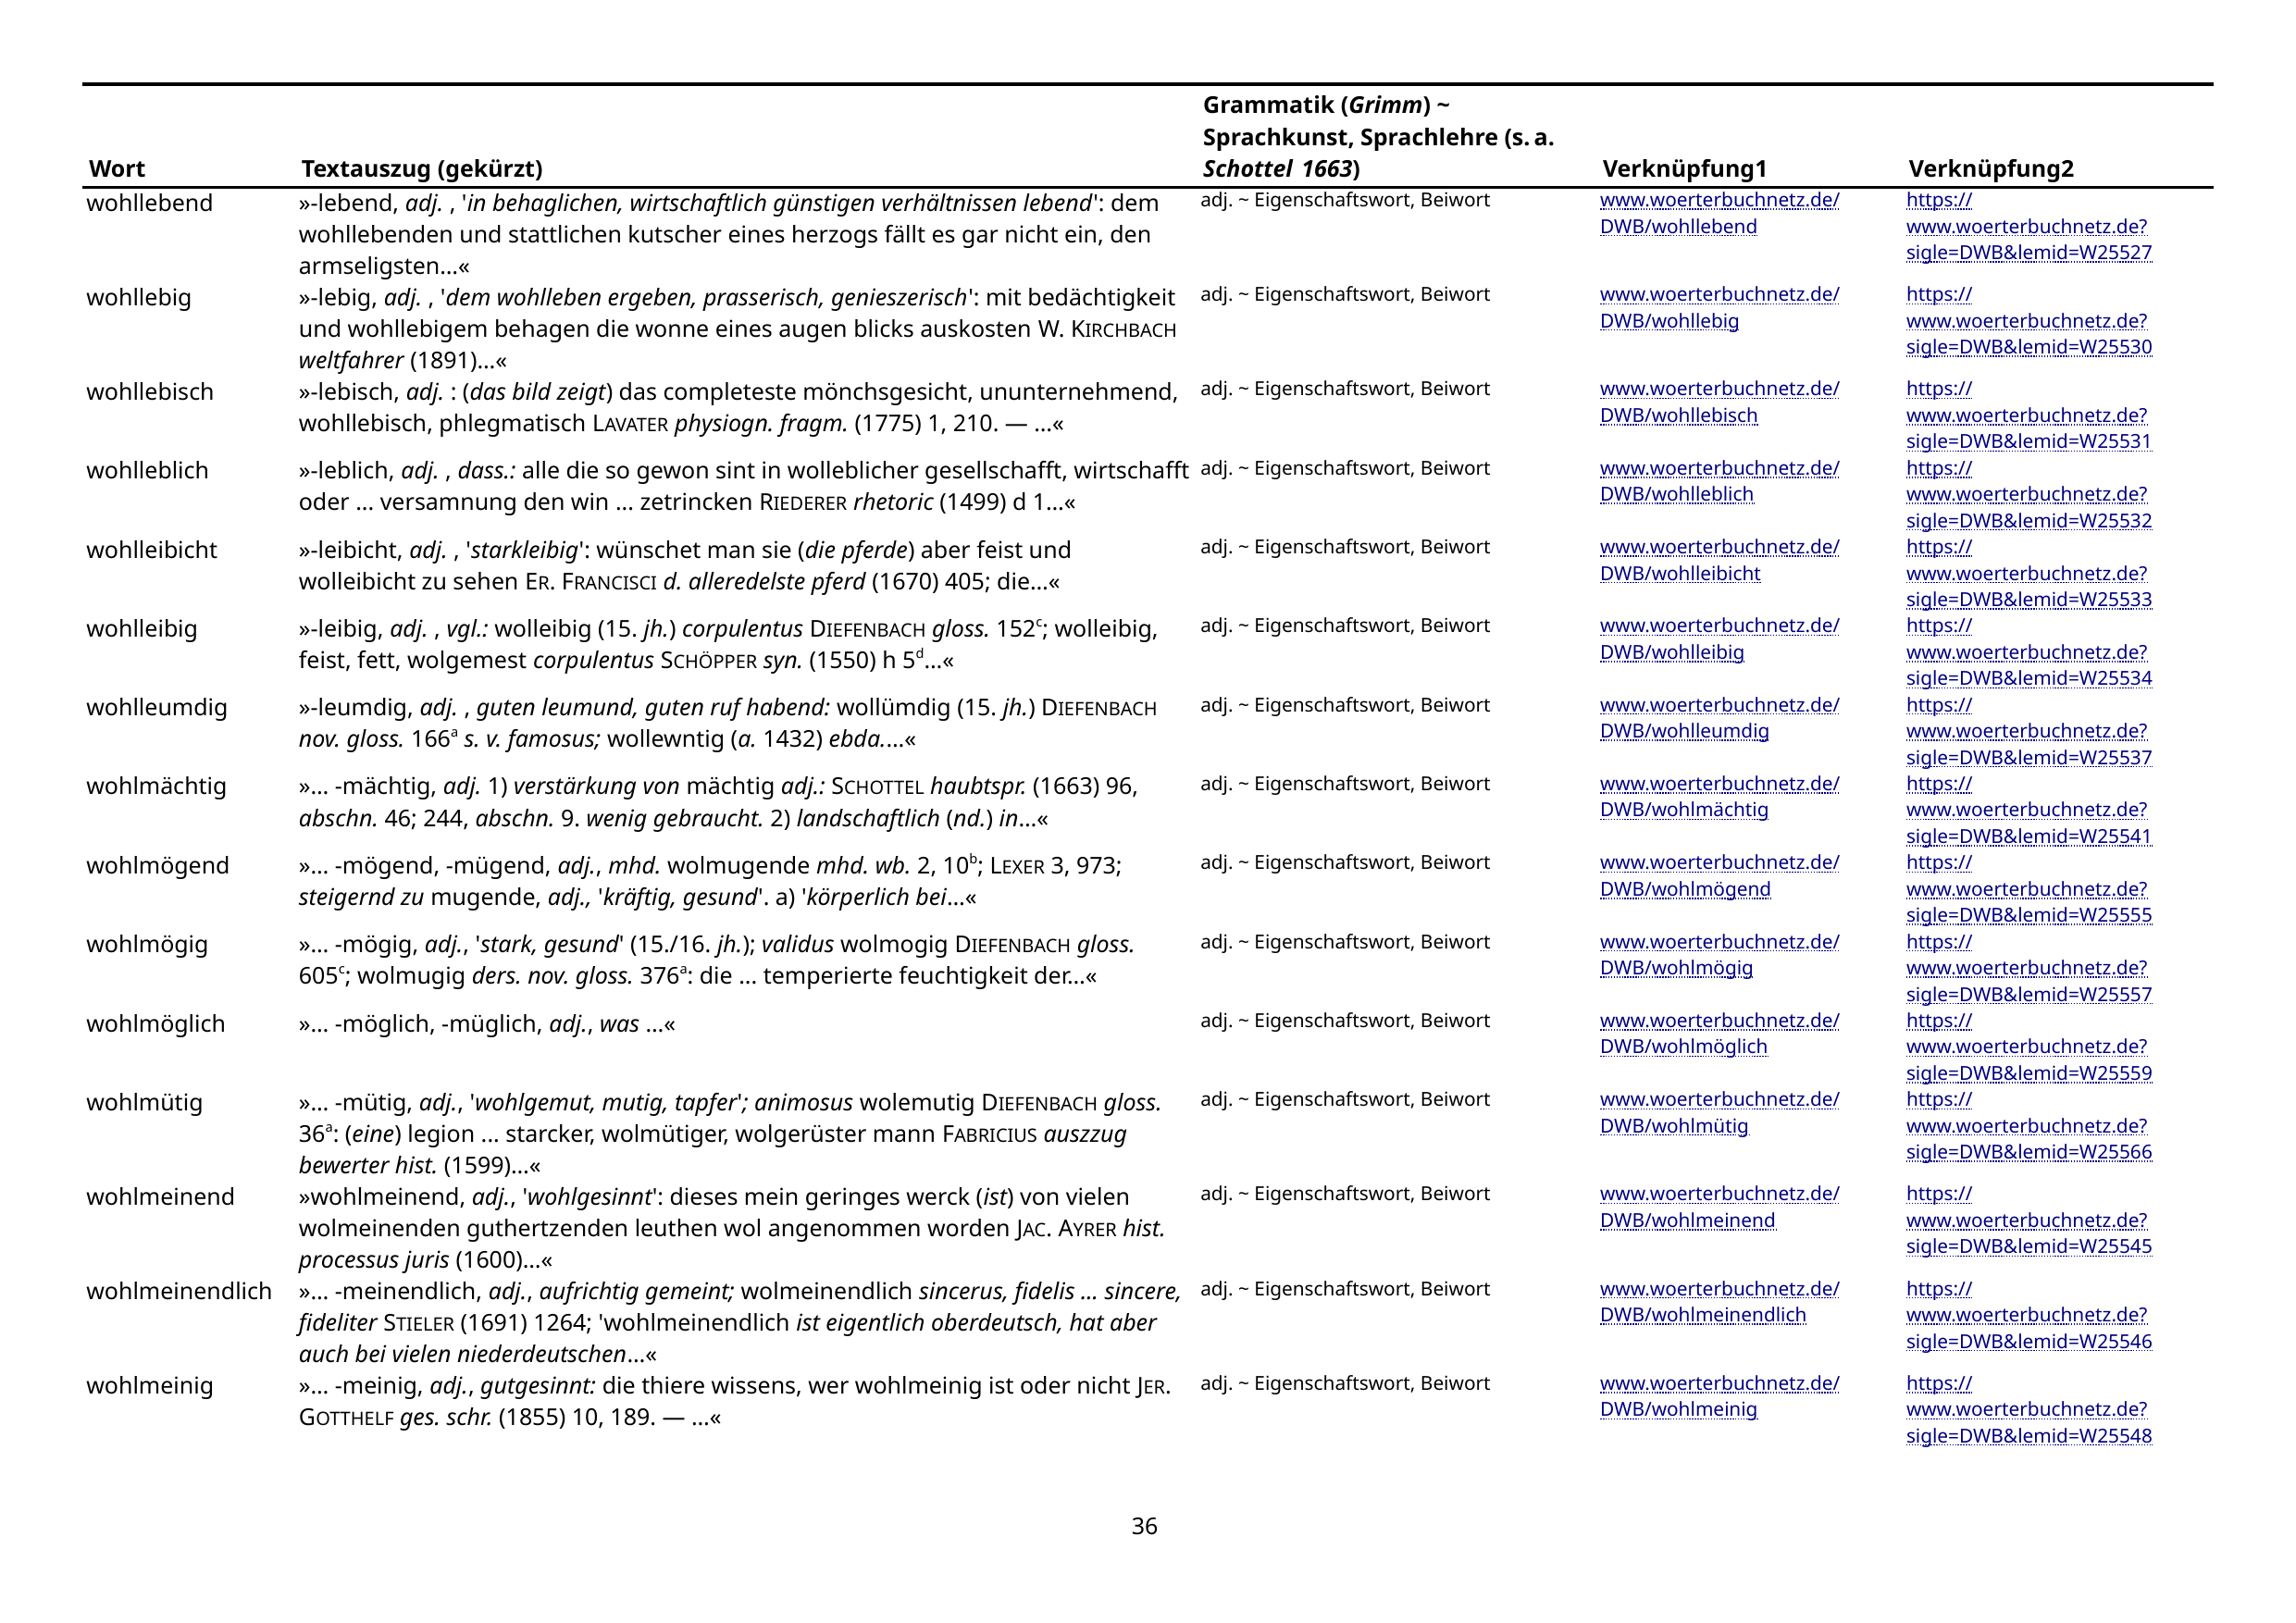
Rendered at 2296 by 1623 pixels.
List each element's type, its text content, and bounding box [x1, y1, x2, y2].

table_cell wohlmächtig [82, 770, 294, 849]
table_cell https://www.woerterbuchnetz.de?sigle=DWB&lemid=W25559 [1902, 1007, 2214, 1085]
table_cell https://www.woerterbuchnetz.de?sigle=DWB&lemid=W25557 [1902, 928, 2214, 1007]
table_header Wort [82, 86, 294, 186]
table_cell https://www.woerterbuchnetz.de?sigle=DWB&lemid=W25555 [1902, 849, 2214, 928]
table_cell »… -mögig, adj., 'stark, gesund' (15./16. jh.); validus wolmogig Diefenbach gloss. 605c; wolmugig ders. nov. gloss. 376a: die ... temperierte feuchtigkeit der…« [294, 928, 1196, 1007]
table_cell https://www.woerterbuchnetz.de?sigle=DWB&lemid=W25530 [1902, 281, 2214, 376]
table_cell www.woerterbuchnetz.de/DWB/wohllebig [1596, 281, 1902, 376]
table_cell »… -meinig, adj., gutgesinnt: die thiere wissens, wer wohlmeinig ist oder nicht Jer. Gotthelf ges. schr. (1855) 10, 189. — …« [294, 1369, 1196, 1448]
table_cell »… -meinendlich, adj., aufrichtig gemeint; wolmeinendlich sincerus, fidelis ... sincere, fideliter Stieler (1691) 1264; 'wohlmeinendlich ist eigentlich oberdeutsch, hat aber auch bei vielen niederdeutschen…« [294, 1275, 1196, 1369]
table_cell www.woerterbuchnetz.de/DWB/wohlmögend [1596, 849, 1902, 928]
table_cell adj. ~ Eigenschaftswort, Beiwort [1197, 1007, 1595, 1085]
table_cell wohlleblich [82, 454, 294, 533]
table_header Verknüpfung1 [1596, 86, 1902, 186]
table_cell https://www.woerterbuchnetz.de?sigle=DWB&lemid=W25531 [1902, 376, 2214, 454]
table_cell adj. ~ Eigenschaftswort, Beiwort [1197, 376, 1595, 454]
table_cell wohlmütig [82, 1086, 294, 1181]
table_cell https://www.woerterbuchnetz.de?sigle=DWB&lemid=W25545 [1902, 1181, 2214, 1275]
table_cell www.woerterbuchnetz.de/DWB/wohlmeinendlich [1596, 1275, 1902, 1369]
table_cell www.woerterbuchnetz.de/DWB/wohlleibig [1596, 613, 1902, 691]
table_cell https://www.woerterbuchnetz.de?sigle=DWB&lemid=W25533 [1902, 533, 2214, 613]
table_cell https://www.woerterbuchnetz.de?sigle=DWB&lemid=W25534 [1902, 613, 2214, 691]
table_cell »wohlmeinend, adj., 'wohlgesinnt': dieses mein geringes werck (ist) von vielen wolmeinenden guthertzenden leuthen wol angenommen worden Jac. Ayrer hist. processus juris (1600)…« [294, 1181, 1196, 1275]
table_cell »… -mächtig, adj. 1) verstärkung von mächtig adj.: Schottel haubtspr. (1663) 96, abschn. 46; 244, abschn. 9. wenig gebraucht. 2) landschaftlich (nd.) in…« [294, 770, 1196, 849]
table_cell www.woerterbuchnetz.de/DWB/wohlmeinig [1596, 1369, 1902, 1448]
table_cell »-leblich, adj. , dass.: alle die so gewon sint in wolleblicher gesellschafft, wirtschafft oder ... versamnung den win ... zetrincken Riederer rhetoric (1499) d 1…« [294, 454, 1196, 533]
table_cell wohlmöglich [82, 1007, 294, 1085]
table_cell www.woerterbuchnetz.de/DWB/wohlleibicht [1596, 533, 1902, 613]
table_cell wohllebisch [82, 376, 294, 454]
table_cell wohlleibig [82, 613, 294, 691]
table_header Grammatik (Grimm) ~ Sprachkunst, Sprachlehre (s. a. Schottel 1663) [1197, 86, 1595, 186]
table_cell »-leibicht, adj. , 'starkleibig': wünschet man sie (die pferde) aber feist und wolleibicht zu sehen Er. Francisci d. alleredelste pferd (1670) 405; die…« [294, 533, 1196, 613]
table_cell adj. ~ Eigenschaftswort, Beiwort [1197, 1369, 1595, 1448]
table_cell wohlmeinend [82, 1181, 294, 1275]
table_cell adj. ~ Eigenschaftswort, Beiwort [1197, 281, 1595, 376]
table_cell »… -mögend, -mügend, adj., mhd. wolmugende mhd. wb. 2, 10b; Lexer 3, 973; steigernd zu mugende, adj., 'kräftig, gesund'. a) 'körperlich bei…« [294, 849, 1196, 928]
table_cell adj. ~ Eigenschaftswort, Beiwort [1197, 691, 1595, 770]
table_cell wohlleumdig [82, 691, 294, 770]
table_cell www.woerterbuchnetz.de/DWB/wohlleblich [1596, 454, 1902, 533]
table_cell https://www.woerterbuchnetz.de?sigle=DWB&lemid=W25537 [1902, 691, 2214, 770]
table_cell www.woerterbuchnetz.de/DWB/wohlmeinend [1596, 1181, 1902, 1275]
table_cell www.woerterbuchnetz.de/DWB/wohllebisch [1596, 376, 1902, 454]
table_cell https://www.woerterbuchnetz.de?sigle=DWB&lemid=W25532 [1902, 454, 2214, 533]
table_cell »… -mütig, adj., 'wohlgemut, mutig, tapfer'; animosus wolemutig Diefenbach gloss. 36a: (eine) legion ... starcker, wolmütiger, wolgerüster mann Fabricius auszzug bewerter hist. (1599)…« [294, 1086, 1196, 1181]
table_cell »… -möglich, -müglich, adj., was …« [294, 1007, 1196, 1085]
table_cell https://www.woerterbuchnetz.de?sigle=DWB&lemid=W25566 [1902, 1086, 2214, 1181]
table_cell »-lebend, adj. , 'in behaglichen, wirtschaftlich günstigen verhältnissen lebend': dem wohllebenden und stattlichen kutscher eines herzogs fällt es gar nicht ein, den armseligsten…« [294, 189, 1196, 280]
table_cell »-leibig, adj. , vgl.: wolleibig (15. jh.) corpulentus Diefenbach gloss. 152c; wolleibig, feist, fett, wolgemest corpulentus Schöpper syn. (1550) h 5d…« [294, 613, 1196, 691]
table_cell wohlmögend [82, 849, 294, 928]
table_cell adj. ~ Eigenschaftswort, Beiwort [1197, 1181, 1595, 1275]
table_cell wohlleibicht [82, 533, 294, 613]
table_cell adj. ~ Eigenschaftswort, Beiwort [1197, 1275, 1595, 1369]
table_cell adj. ~ Eigenschaftswort, Beiwort [1197, 533, 1595, 613]
table_cell https://www.woerterbuchnetz.de?sigle=DWB&lemid=W25541 [1902, 770, 2214, 849]
table_cell www.woerterbuchnetz.de/DWB/wohlleumdig [1596, 691, 1902, 770]
table_cell adj. ~ Eigenschaftswort, Beiwort [1197, 613, 1595, 691]
table_cell »-lebig, adj. , 'dem wohlleben ergeben, prasserisch, genieszerisch': mit bedächtigkeit und wohllebigem behagen die wonne eines augen blicks auskosten W. Kirchbach weltfahrer (1891)…« [294, 281, 1196, 376]
table_cell adj. ~ Eigenschaftswort, Beiwort [1197, 770, 1595, 849]
table_cell wohllebig [82, 281, 294, 376]
table_cell www.woerterbuchnetz.de/DWB/wohllebend [1596, 189, 1902, 280]
table_cell www.woerterbuchnetz.de/DWB/wohlmütig [1596, 1086, 1902, 1181]
table_cell adj. ~ Eigenschaftswort, Beiwort [1197, 849, 1595, 928]
table_cell »-leumdig, adj. , guten leumund, guten ruf habend: wollümdig (15. jh.) Diefenbach nov. gloss. 166a s. v. famosus; wollewntig (a. 1432) ebda.…« [294, 691, 1196, 770]
table_cell adj. ~ Eigenschaftswort, Beiwort [1197, 189, 1595, 280]
table_cell »-lebisch, adj. : (das bild zeigt) das completeste mönchsgesicht, ununternehmend, wohllebisch, phlegmatisch Lavater physiogn. fragm. (1775) 1, 210. — …« [294, 376, 1196, 454]
table_cell wohllebend [82, 189, 294, 280]
table_cell wohlmeinig [82, 1369, 294, 1448]
table_cell https://www.woerterbuchnetz.de?sigle=DWB&lemid=W25548 [1902, 1369, 2214, 1448]
table_cell www.woerterbuchnetz.de/DWB/wohlmöglich [1596, 1007, 1902, 1085]
table_header Textauszug (gekürzt) [294, 86, 1196, 186]
table_cell wohlmögig [82, 928, 294, 1007]
table_cell adj. ~ Eigenschaftswort, Beiwort [1197, 928, 1595, 1007]
table_cell adj. ~ Eigenschaftswort, Beiwort [1197, 1086, 1595, 1181]
table_header Verknüpfung2 [1902, 86, 2214, 186]
table_cell wohlmeinendlich [82, 1275, 294, 1369]
table_cell www.woerterbuchnetz.de/DWB/wohlmächtig [1596, 770, 1902, 849]
table_cell adj. ~ Eigenschaftswort, Beiwort [1197, 454, 1595, 533]
table_cell https://www.woerterbuchnetz.de?sigle=DWB&lemid=W25546 [1902, 1275, 2214, 1369]
table_cell www.woerterbuchnetz.de/DWB/wohlmögig [1596, 928, 1902, 1007]
table_cell https://www.woerterbuchnetz.de?sigle=DWB&lemid=W25527 [1902, 189, 2214, 280]
